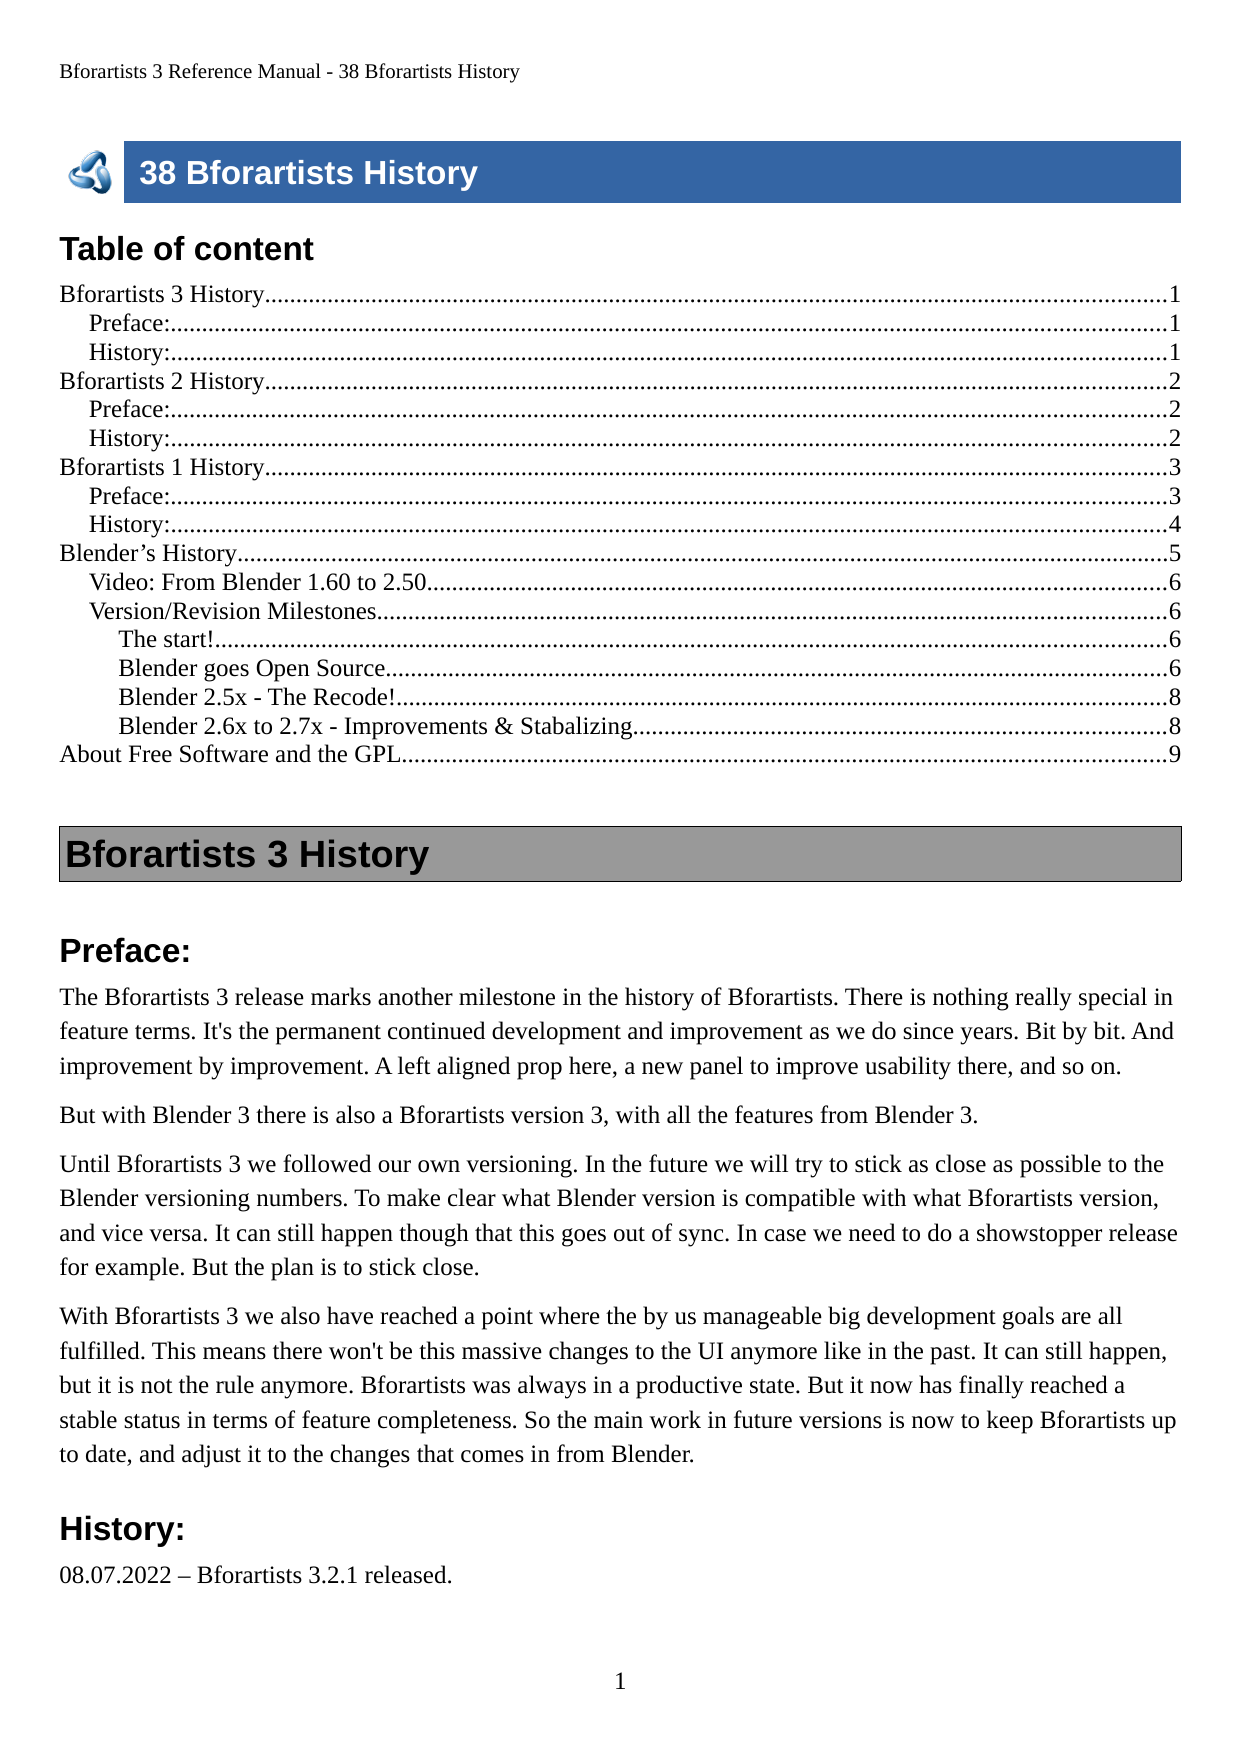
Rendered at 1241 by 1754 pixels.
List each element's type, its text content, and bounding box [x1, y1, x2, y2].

table_header [59, 141, 124, 203]
text Bforartists 1 History 3 [59, 452, 1181, 481]
subtitle Preface: [59, 931, 1181, 969]
picture [65, 147, 114, 197]
text Bforartists 3 History 1 [59, 279, 1181, 308]
text Preface: 1 [88, 308, 1181, 337]
table_header Bforartists 3 History [60, 827, 1181, 881]
text The Bforartists 3 release marks another milestone in the history of Bforartists. There is nothing really special in feature terms. It's the permanent continued development and improvement as we do since years. Bit by bit. And improvement by improvement. A left aligned prop here, a new panel to improve usability there, and so on. [59, 982, 1181, 1079]
text 08.07.2022 – Bforartists 3.2.1 released. [59, 1560, 1181, 1589]
text Video: From Blender 1.60 to 2.50 6 [88, 567, 1181, 596]
text But with Blender 3 there is also a Bforartists version 3, with all the features from Blender 3. [59, 1100, 1181, 1128]
text Bforartists 2 History 2 [59, 366, 1181, 394]
text Version/Revision Milestones 6 [88, 596, 1181, 624]
text Until Bforartists 3 we followed our own versioning. In the future we will try to stick as close as possible to the Blender versioning numbers. To make clear what Blender version is compatible with what Bforartists version, and vice versa. It can still happen though that this goes out of sync. In case we need to do a showstopper release for example. But the plan is to stick close. [59, 1149, 1181, 1281]
text Blender 2.6x to 2.7x - Improvements & Stabalizing 8 [118, 711, 1181, 739]
text Preface: 3 [88, 481, 1181, 509]
text History: 2 [88, 423, 1181, 452]
text Blender’s History 5 [59, 538, 1181, 567]
text History: 4 [88, 509, 1181, 538]
text History: 1 [88, 337, 1181, 366]
text Preface: 2 [88, 394, 1181, 423]
table_header 38 Bforartists History [124, 141, 1181, 203]
text Blender 2.5x - The Recode! 8 [118, 682, 1181, 711]
text Blender goes Open Source 6 [118, 653, 1181, 682]
subtitle Table of content [59, 228, 1181, 267]
text With Bforartists 3 we also have reached a point where the by us manageable big development goals are all fulfilled. This means there won't be this massive changes to the UI anymore like in the past. It can still happen, but it is not the rule anymore. Bforartists was always in a productive state. But it now has finally reached a stable status in terms of feature completeness. So the main work in future versions is now to keep Bforartists up to date, and adjust it to the changes that comes in from Blender. [59, 1301, 1181, 1468]
text The start! 6 [118, 624, 1181, 653]
text About Free Software and the GPL 9 [59, 739, 1181, 768]
subtitle History: [59, 1509, 1181, 1548]
